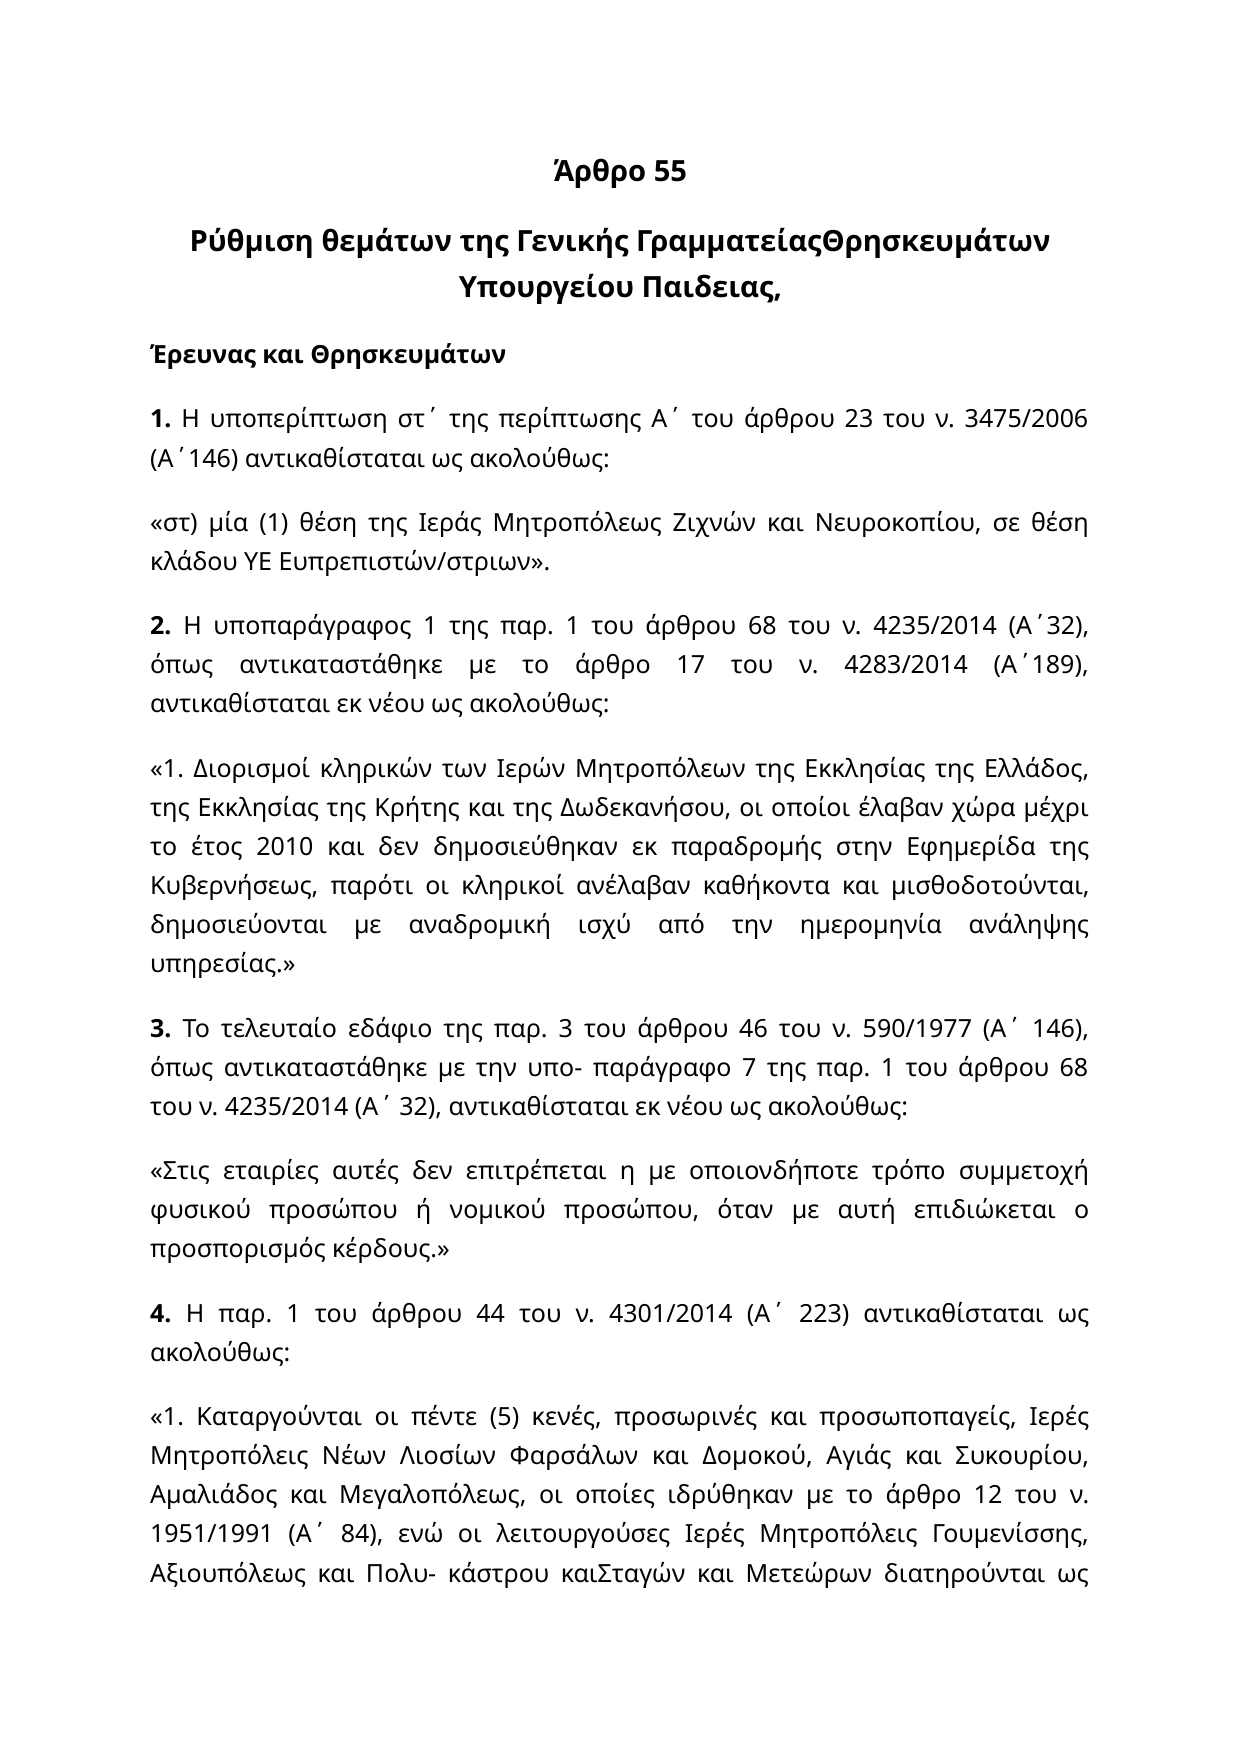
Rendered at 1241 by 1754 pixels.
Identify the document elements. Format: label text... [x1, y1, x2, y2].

text «1. Διορισμοί κληρικών των Ιερών Μητροπόλεων της Εκκλησίας της Ελλάδος, της Εκκλησίας της Κρήτης και της Δωδεκανήσου, οι οποίοι έλαβαν χώρα μέχρι το έτος 2010 και δεν δημοσιεύθηκαν εκ παραδρομής στην Εφημερίδα της Κυβερνήσεως, παρότι οι κληρικοί ανέλαβαν καθήκοντα και μισθοδοτούνται, δημοσιεύονται με αναδρομική ισχύ από την ημερομηνία ανάληψης υπηρεσίας.» [150, 750, 1090, 980]
text Έρευνας και Θρησκευμάτων [150, 337, 1090, 371]
text «στ) μία (1) θέση της Ιεράς Μητροπόλεως Ζιχνών και Νευροκοπίου, σε θέση κλάδου ΥΕ Ευπρεπιστών/στριων». [150, 504, 1090, 578]
text 1. Η υποπερίπτωση στ΄ της περίπτωσης Α΄ του άρθρου 23 του ν. 3475/2006 (Α΄146) αντικαθίσταται ως ακολούθως: [150, 401, 1090, 474]
text 2. Η υποπαράγραφος 1 της παρ. 1 του άρθρου 68 του ν. 4235/2014 (Α΄32), όπως αντικαταστάθηκε με το άρθρο 17 του ν. 4283/2014 (Α΄189), αντικαθίσταται εκ νέου ως ακολούθως: [150, 608, 1090, 720]
text 3. Το τελευταίο εδάφιο της παρ. 3 του άρθρου 46 του ν. 590/1977 (Α΄ 146), όπως αντικαταστάθηκε με την υπο- παράγραφο 7 της παρ. 1 του άρθρου 68 του ν. 4235/2014 (Α΄ 32), αντικαθίσταται εκ νέου ως ακολούθως: [150, 1010, 1090, 1123]
text 4. Η παρ. 1 του άρθρου 44 του ν. 4301/2014 (Α΄ 223) αντικαθίσταται ως ακολούθως: [150, 1295, 1090, 1368]
subtitle Άρθρο 55 [150, 150, 1090, 190]
text «1. Καταργούνται οι πέντε (5) κενές, προσωρινές και προσωποπαγείς, Ιερές Μητροπόλεις Νέων Λιοσίων Φαρσάλων και Δομοκού, Αγιάς και Συκουρίου, Αμαλιάδος και Μεγαλοπόλεως, οι οποίες ιδρύθηκαν με το άρθρο 12 του ν. 1951/1991 (Α΄ 84), ενώ οι λειτουργούσες Ιερές Μητροπόλεις Γουμενίσσης, Αξιουπόλεως και Πολυ- κάστρου καιΣταγών και Μετεώρων διατηρούνται ως [150, 1398, 1090, 1589]
text «Στις εταιρίες αυτές δεν επιτρέπεται η με οποιονδήποτε τρόπο συμμετοχή φυσικού προσώπου ή νομικού προσώπου, όταν με αυτή επιδιώκεται ο προσπορισμός κέρδους.» [150, 1153, 1090, 1265]
subtitle Ρύθμιση θεμάτων της Γενικής ΓραμματείαςΘρησκευμάτων Υπουργείου Παιδειας, [150, 221, 1090, 306]
